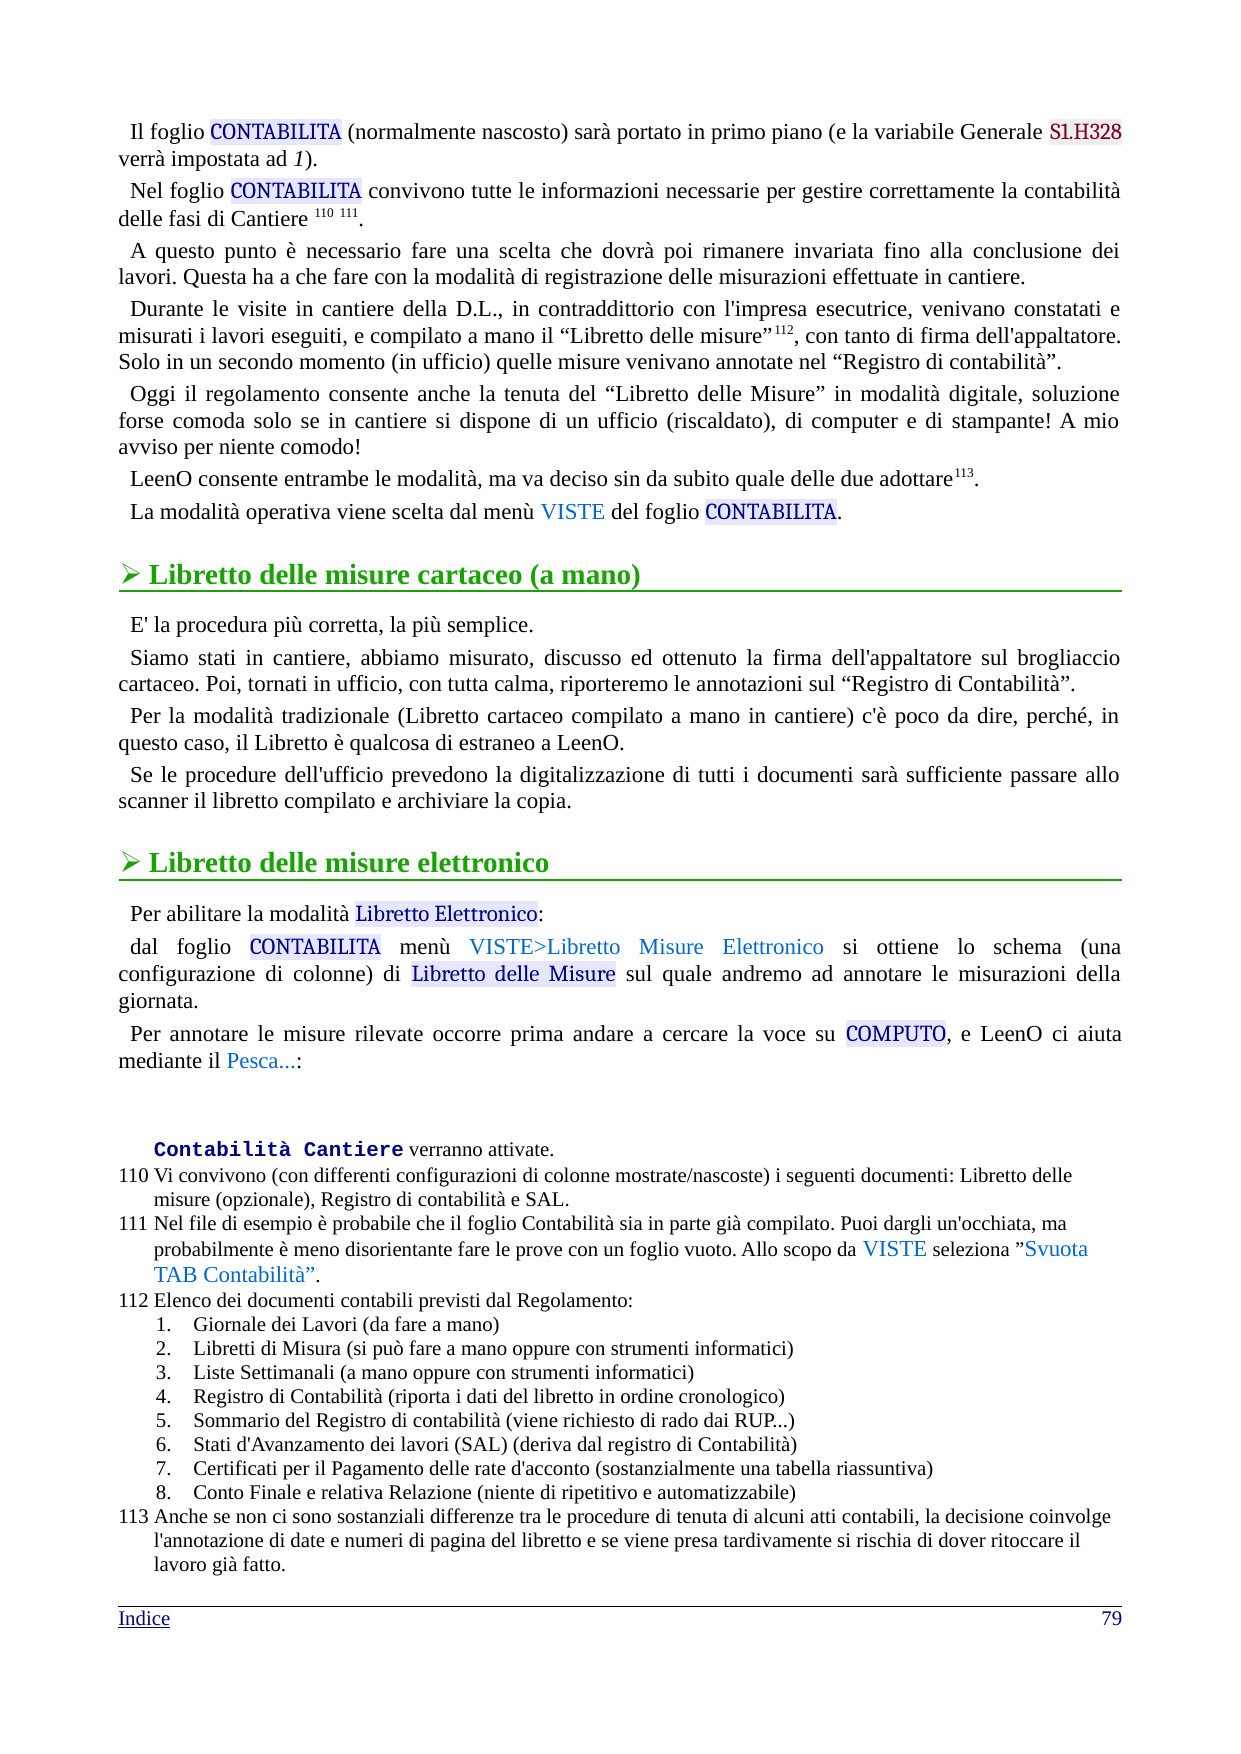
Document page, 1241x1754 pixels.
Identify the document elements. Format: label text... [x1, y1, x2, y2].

text A questo punto è necessario fare una scelta che dovrà poi rimanere invariata fino alla conclusione dei lavori. Questa ha a che fare con la modalità di registrazione delle misurazioni effettuate in cantiere. [118, 237, 1122, 289]
text Elenco dei documenti contabili previsti dal Regolamento: [118, 1287, 1122, 1312]
list Sommario del Registro di contabilità (viene richiesto di rado dai RUP...) [156, 1408, 1122, 1432]
list Libretti di Misura (si può fare a mano oppure con strumenti informatici) [156, 1336, 1122, 1360]
list Stati d'Avanzamento dei lavori (SAL) (deriva dal registro di Contabilità) [156, 1432, 1122, 1456]
text Nel foglio CONTABILITA convivono tutte le informazioni necessarie per gestire correttamente la contabilità delle fasi di Cantiere . [118, 177, 1122, 231]
text Se le procedure dell'ufficio prevedono la digitalizzazione di tutti i documenti sarà sufficiente passare allo scanner il libretto compilato e archiviare la copia. [118, 761, 1122, 814]
text dal foglio CONTABILITA menù VISTE>Libretto Misure Elettronico si ottiene lo schema (una configurazione di colonne) di Libretto delle Misure sul quale andremo ad annotare le misurazioni della giornata. [118, 933, 1122, 1014]
list Conto Finale e relativa Relazione (niente di ripetitivo e automatizzabile) [156, 1480, 1122, 1504]
text Nel file di esempio è probabile che il foglio Contabilità sia in parte già compilato. Puoi dargli un'occhiata, ma probabilmente è meno disorientante fare le prove con un foglio vuoto. Allo scopo da VISTE seleziona ”Svuota TAB Contabilità”. [118, 1211, 1122, 1287]
text Per annotare le misure rilevate occorre prima andare a cercare la voce su COMPUTO, e LeenO ci aiuta mediante il Pesca...: [118, 1019, 1122, 1073]
list Liste Settimanali (a mano oppure con strumenti informatici) [156, 1360, 1122, 1384]
text E' la procedura più corretta, la più semplice. [118, 611, 1122, 638]
subtitle Libretto delle misure elettronico [119, 846, 1122, 879]
text Siamo stati in cantiere, abbiamo misurato, discusso ed ottenuto la firma dell'appaltatore sul brogliaccio cartaceo. Poi, tornati in ufficio, con tutta calma, riporteremo le annotazioni sul “Registro di Contabilità”. [118, 644, 1122, 696]
text Il foglio CONTABILITA (normalmente nascosto) sarà portato in primo piano (e la variabile Generale S1.H328 verrà impostata ad 1). [118, 118, 1122, 172]
text Per abilitare la modalità Libretto Elettronico: [118, 900, 1122, 927]
list Certificati per il Pagamento delle rate d'acconto (sostanzialmente una tabella riassuntiva) [156, 1456, 1122, 1480]
text Durante le visite in cantiere della D.L., in contraddittorio con l'impresa esecutrice, venivano constatati e misurati i lavori eseguiti, e compilato a mano il “Libretto delle misure”, con tanto di firma dell'appaltatore. Solo in un secondo momento (in ufficio) quelle misure venivano annotate nel “Registro di contabilità”. [118, 296, 1122, 374]
list Registro di Contabilità (riporta i dati del libretto in ordine cronologico) [156, 1384, 1122, 1408]
subtitle Libretto delle misure cartaceo (a mano) [119, 557, 1122, 590]
text Vi convivono (con differenti configurazioni di colonne mostrate/nascoste) i seguenti documenti: Libretto delle misure (opzionale), Registro di contabilità e SAL. [118, 1163, 1122, 1211]
text Per la modalità tradizionale (Libretto cartaceo compilato a mano in cantiere) c'è poco da dire, perché, in questo caso, il Libretto è qualcosa di estraneo a LeenO. [118, 702, 1122, 755]
text Oggi il regolamento consente anche la tenuta del “Libretto delle Misure” in modalità digitale, soluzione forse comoda solo se in cantiere si dispone di un ufficio (riscaldato), di computer e di stampante! A mio avviso per niente comodo! [118, 381, 1122, 459]
text La modalità operativa viene scelta dal menù VISTE del foglio CONTABILITA. [118, 498, 1122, 525]
list Giornale dei Lavori (da fare a mano) [156, 1312, 1122, 1336]
text Anche se non ci sono sostanziali differenze tra le procedure di tenuta di alcuni atti contabili, la decisione coinvolge l'annotazione di date e numeri di pagina del libretto e se viene presa tardivamente si rischia di dover ritoccare il lavoro già fatto. [118, 1504, 1122, 1576]
text LeenO consente entrambe le modalità, ma va deciso sin da subito quale delle due adottare. [118, 466, 1122, 492]
text Contabilità Cantiere verranno attivate. [118, 1137, 1122, 1163]
